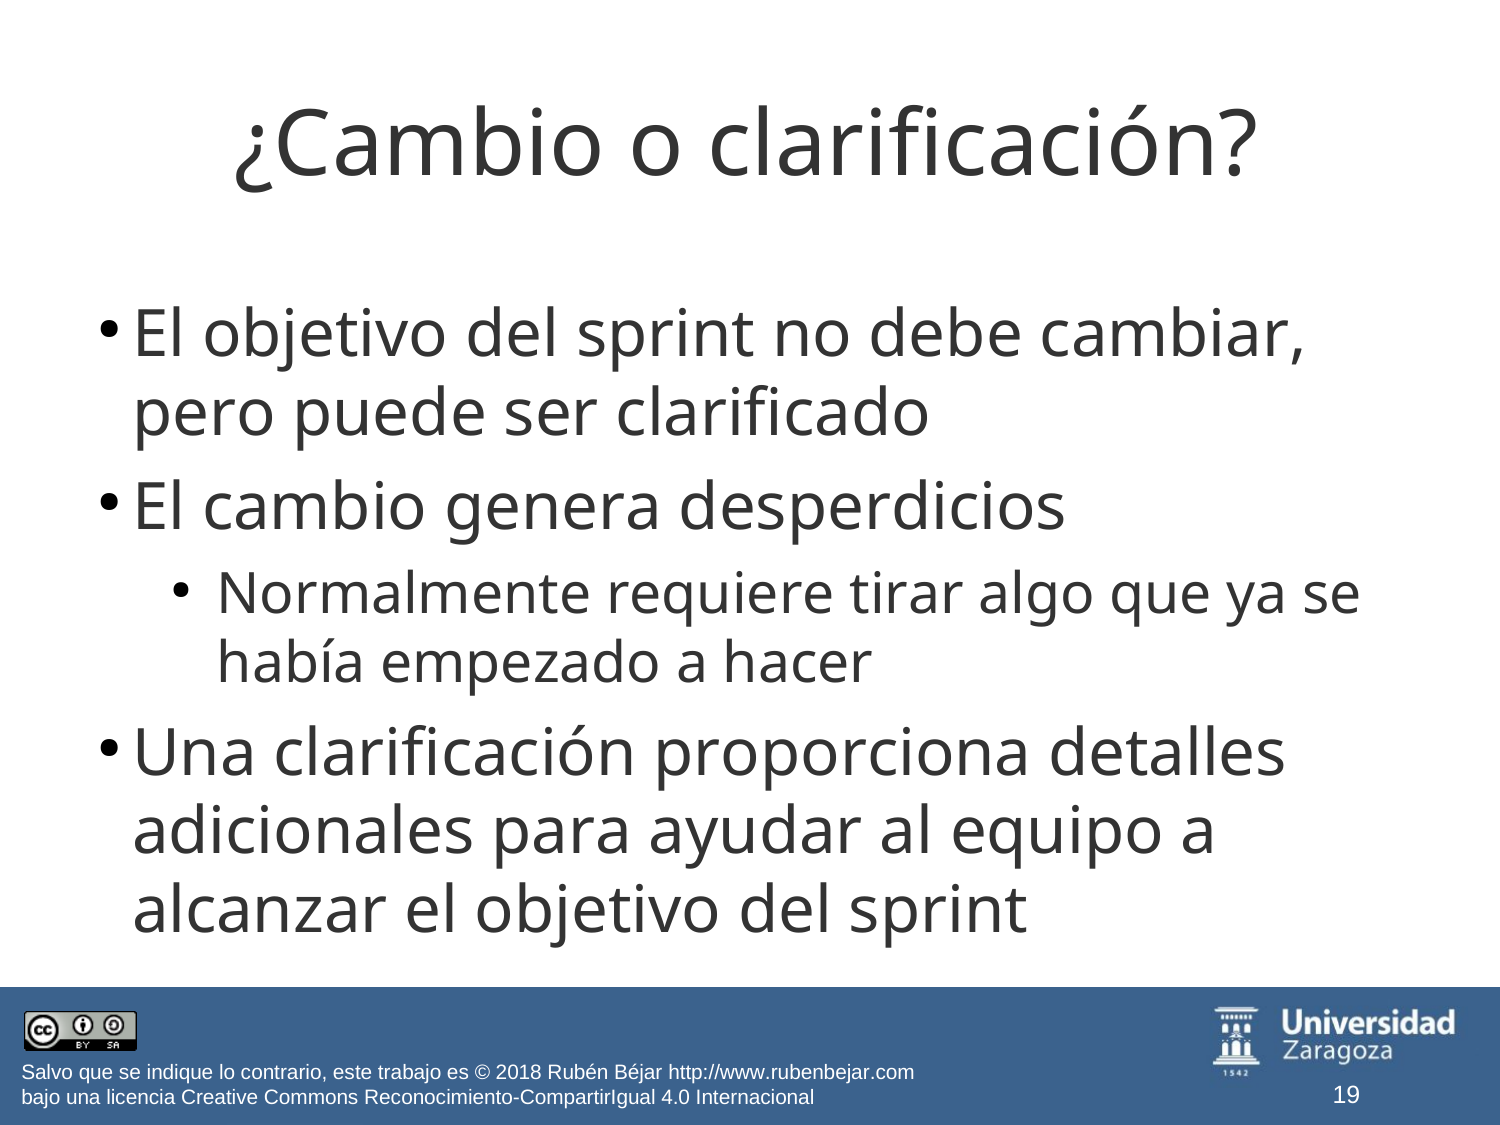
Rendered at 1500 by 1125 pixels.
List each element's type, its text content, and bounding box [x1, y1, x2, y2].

title ¿Cambio o clarificación? [74, 21, 1420, 257]
picture [0, 987, 1500, 1125]
list El objetivo del sprint no debe cambiar, pero puede ser clarificado El cambio genera desperdicios Normalmente requiere tirar algo que ya se había empezado a hacer Una clarificación proporciona detalles adicionales para ayudar al equipo a alcanzar el objetivo del sprint [82, 283, 1418, 957]
